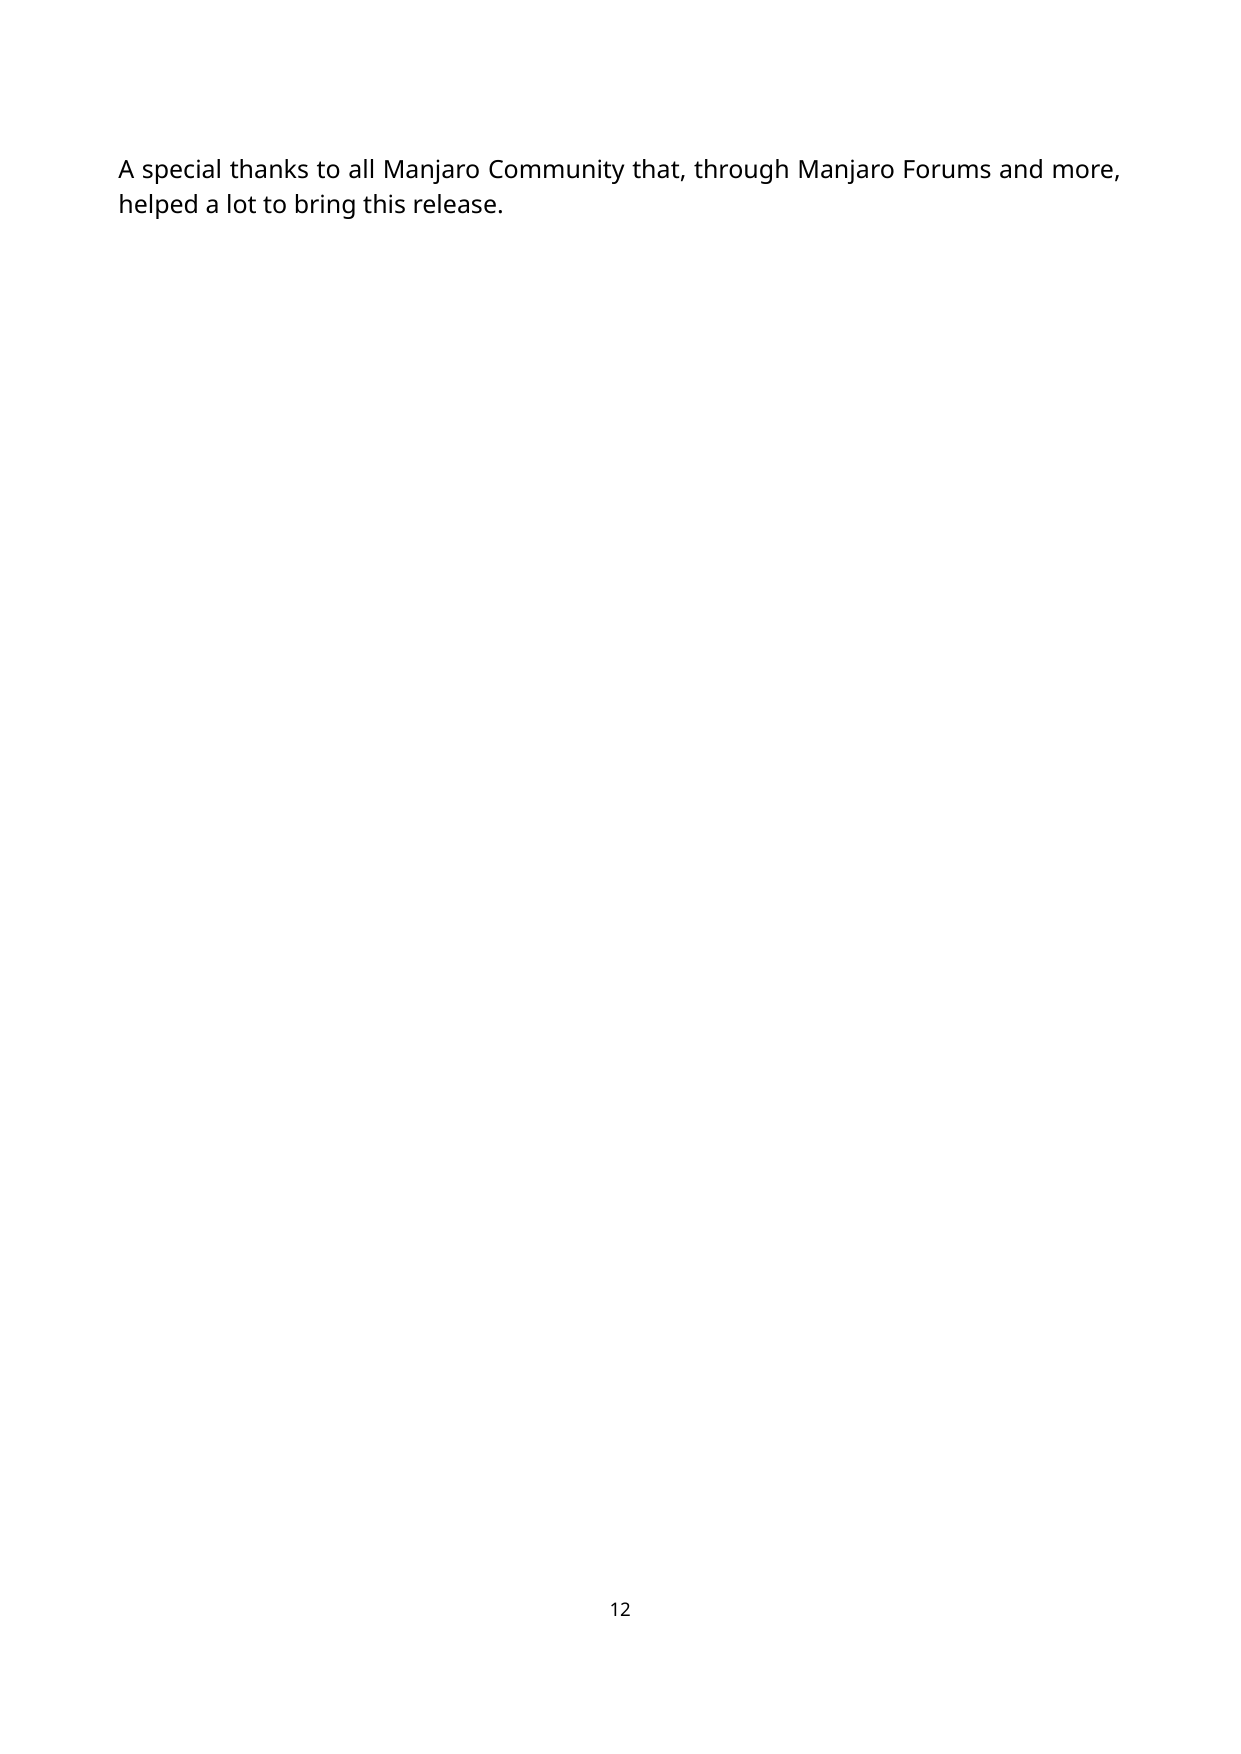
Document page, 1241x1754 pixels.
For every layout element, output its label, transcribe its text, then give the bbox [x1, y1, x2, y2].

text A special thanks to all Manjaro Community that, through Manjaro Forums and more, helped a lot to bring this release. [118, 152, 1122, 220]
